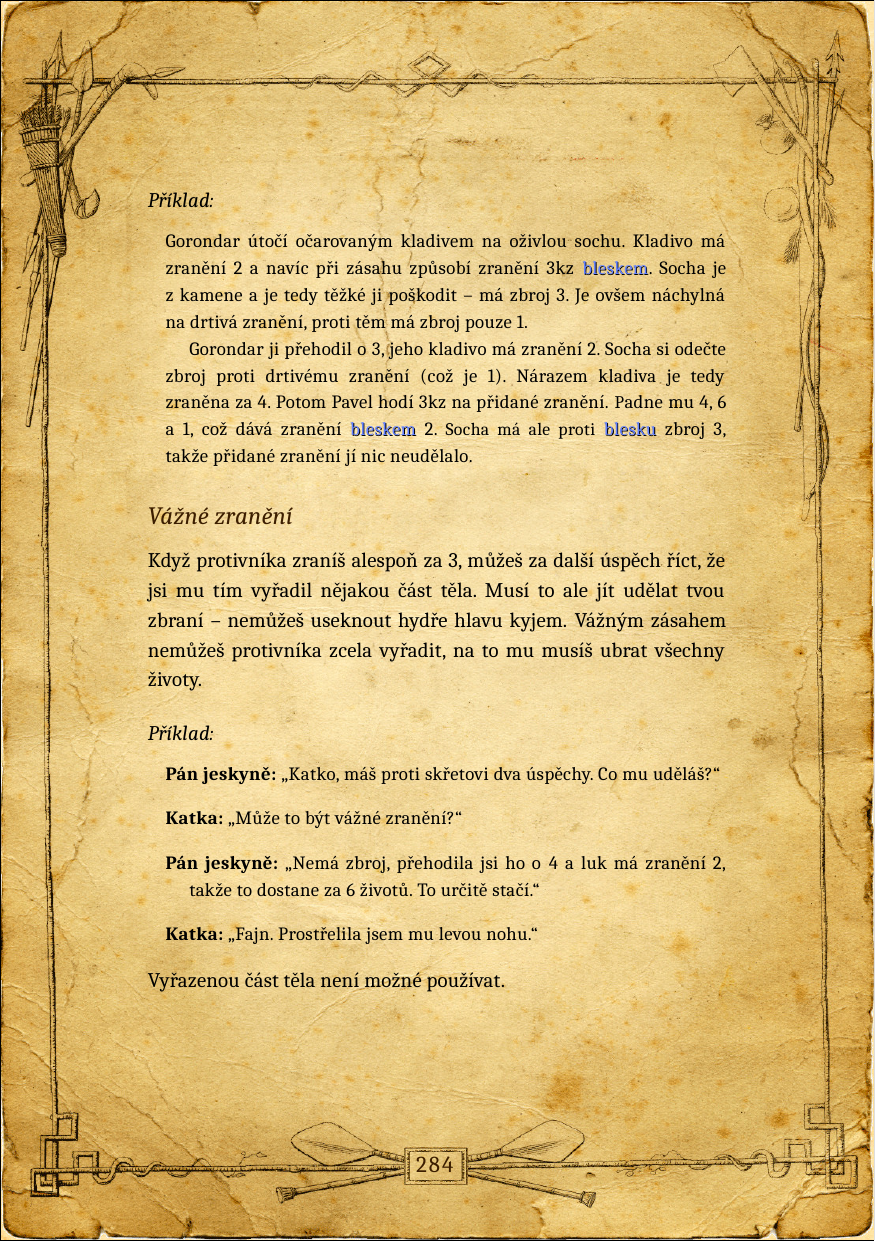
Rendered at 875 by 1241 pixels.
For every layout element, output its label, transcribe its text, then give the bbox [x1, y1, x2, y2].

text Když protivníka zraníš alespoň za 3, můžeš za další úspěch říct, že jsi mu tím vyřadil nějakou část těla. Musí to ale jít udělat tvou zbraní – nemůžeš useknout hydře hlavu kyjem. Vážným zásahem nemůžeš protivníka zcela vyřadit, na to mu musíš ubrat všechny životy. [148, 548, 726, 692]
text Gorondar útočí očarovaným kladivem na oživlou sochu. Kladivo má zranění 2 a⁠ navíc při zásahu způsobí zranění 3kz bleskem. Socha je z⁠ kamene a⁠ je tedy těžké ji poškodit – má zbroj 3. Je ovšem náchylná na drtivá zranění, proti těm má zbroj pouze 1. Gorondar ji přehodil o⁠ 3, jeho kladivo má zranění 2. Socha si odečte zbroj proti drtivému zranění (což je 1). Nárazem kladiva je tedy zraněna za 4. Potom Pavel hodí 3kz na přidané zranění. Padne mu 4, 6 a⁠ 1, což dává zranění bleskem 2. Socha má ale proti blesku zbroj 3, takže přidané zranění jí nic neudělalo. [165, 231, 726, 467]
text Katka: „Fajn. Prostřelila jsem mu levou nohu.“ [165, 924, 726, 946]
text Katka: „Může to být vážné zranění?“ [165, 808, 726, 829]
text Pán jeskyně: „Nemá zbroj, přehodila jsi ho o⁠ 4 a⁠ luk má zranění 2, takže to dostane za 6 životů. To určitě stačí.“ [165, 852, 726, 901]
text Příklad: [148, 189, 726, 213]
subtitle Vážné zranění [148, 502, 726, 531]
text Pán jeskyně: „Katko, máš proti skřetovi dva úspěchy. Co mu uděláš?“ [165, 763, 726, 785]
text Příklad: [148, 722, 726, 746]
picture [1, 1, 874, 1240]
text Vyřazenou část těla není možné používat. [148, 968, 726, 992]
